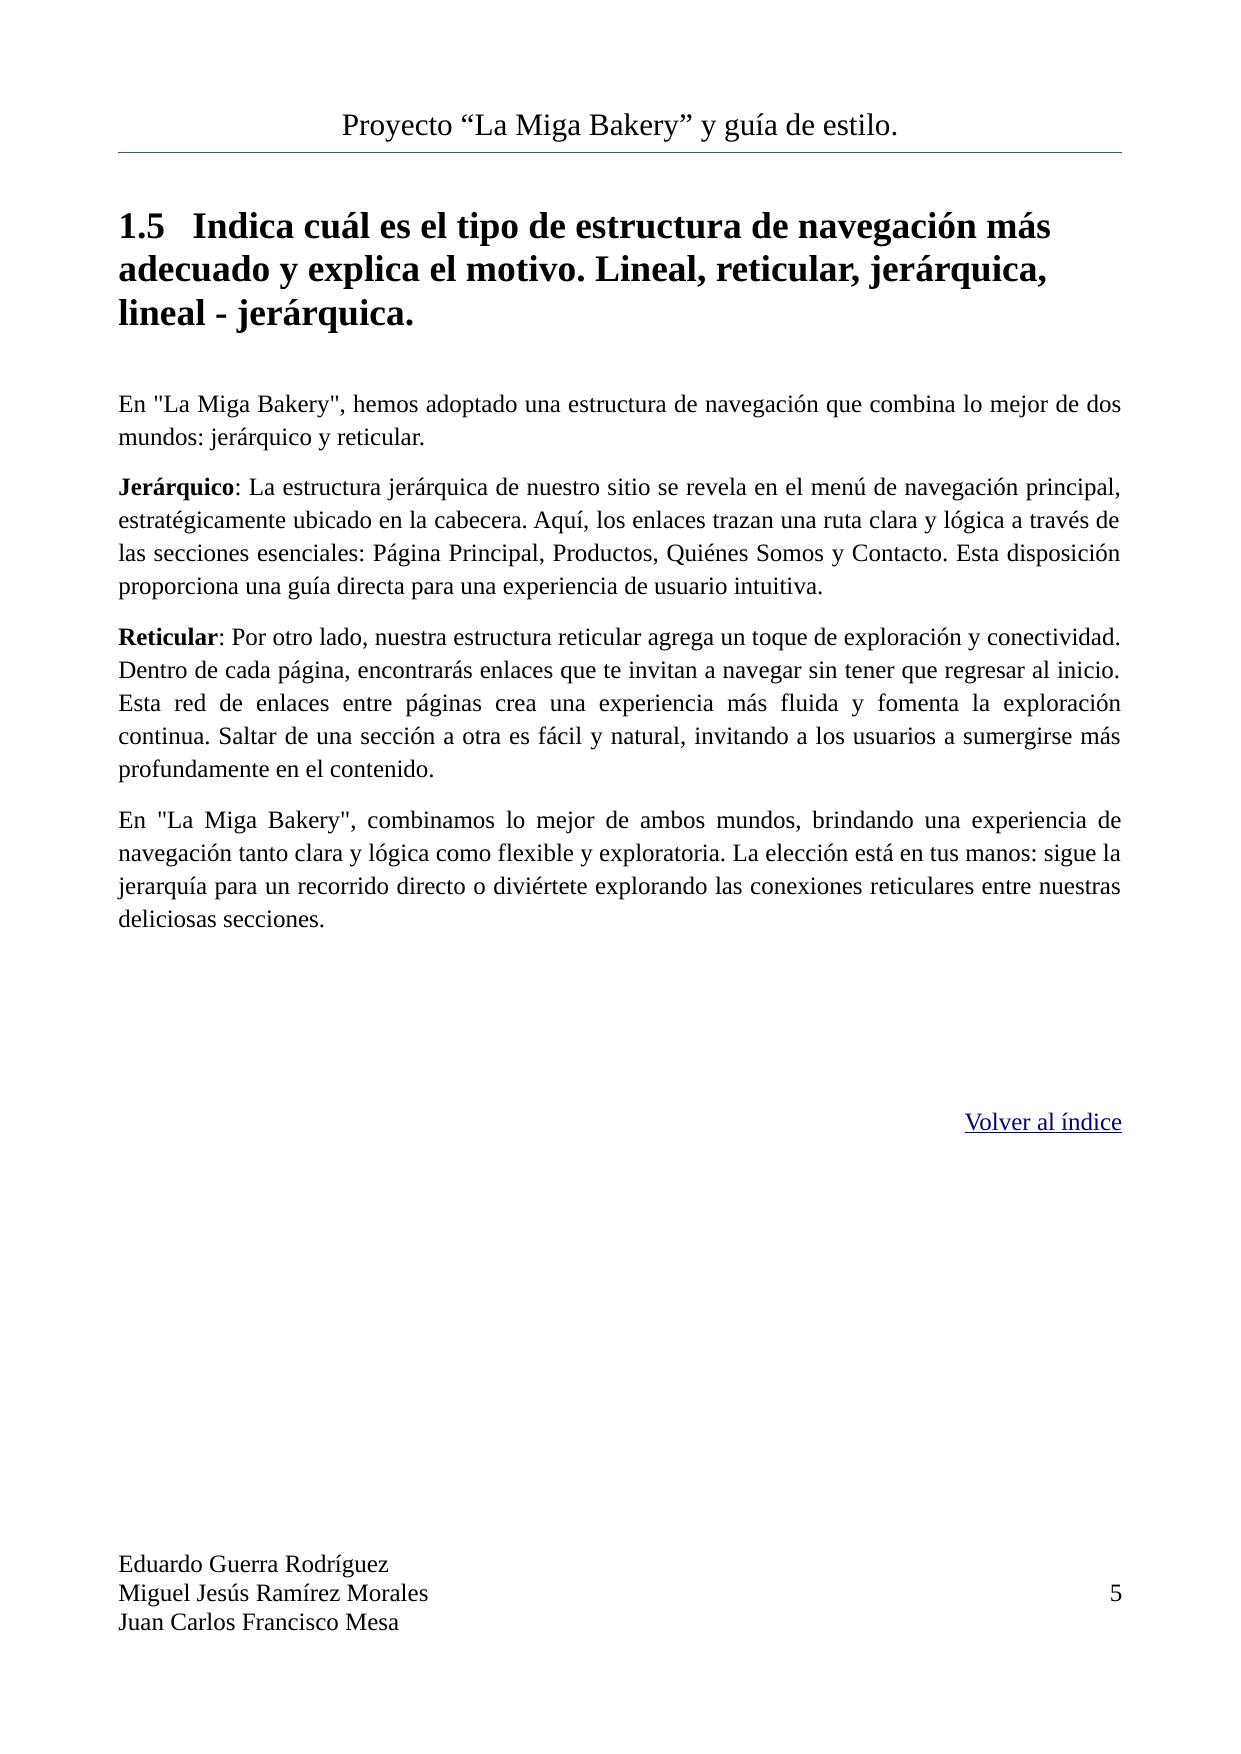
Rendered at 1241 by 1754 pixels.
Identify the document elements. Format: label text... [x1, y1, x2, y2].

text Reticular: Por otro lado, nuestra estructura reticular agrega un toque de exploración y conectividad. Dentro de cada página, encontrarás enlaces que te invitan a navegar sin tener que regresar al inicio. Esta red de enlaces entre páginas crea una experiencia más fluida y fomenta la exploración continua. Saltar de una sección a otra es fácil y natural, invitando a los usuarios a sumergirse más profundamente en el contenido. [118, 622, 1122, 783]
text Volver al índice [118, 1107, 1122, 1136]
text En "La Miga Bakery", combinamos lo mejor de ambos mundos, brindando una experiencia de navegación tanto clara y lógica como flexible y exploratoria. La elección está en tus manos: sigue la jerarquía para un recorrido directo o diviértete explorando las conexiones reticulares entre nuestras deliciosas secciones. [118, 805, 1122, 933]
subtitle 1.5 Indica cuál es el tipo de estructura de navegación más adecuado y explica el motivo. Lineal, reticular, jerárquica, lineal - jerárquica. [118, 204, 1122, 376]
text En "La Miga Bakery", hemos adoptado una estructura de navegación que combina lo mejor de dos mundos: jerárquico y reticular. [118, 389, 1122, 450]
text Jerárquico: La estructura jerárquica de nuestro sitio se revela en el menú de navegación principal, estratégicamente ubicado en la cabecera. Aquí, los enlaces trazan una ruta clara y lógica a través de las secciones esenciales: Página Principal, Productos, Quiénes Somos y Contacto. Esta disposición proporciona una guía directa para una experiencia de usuario intuitiva. [118, 472, 1122, 600]
